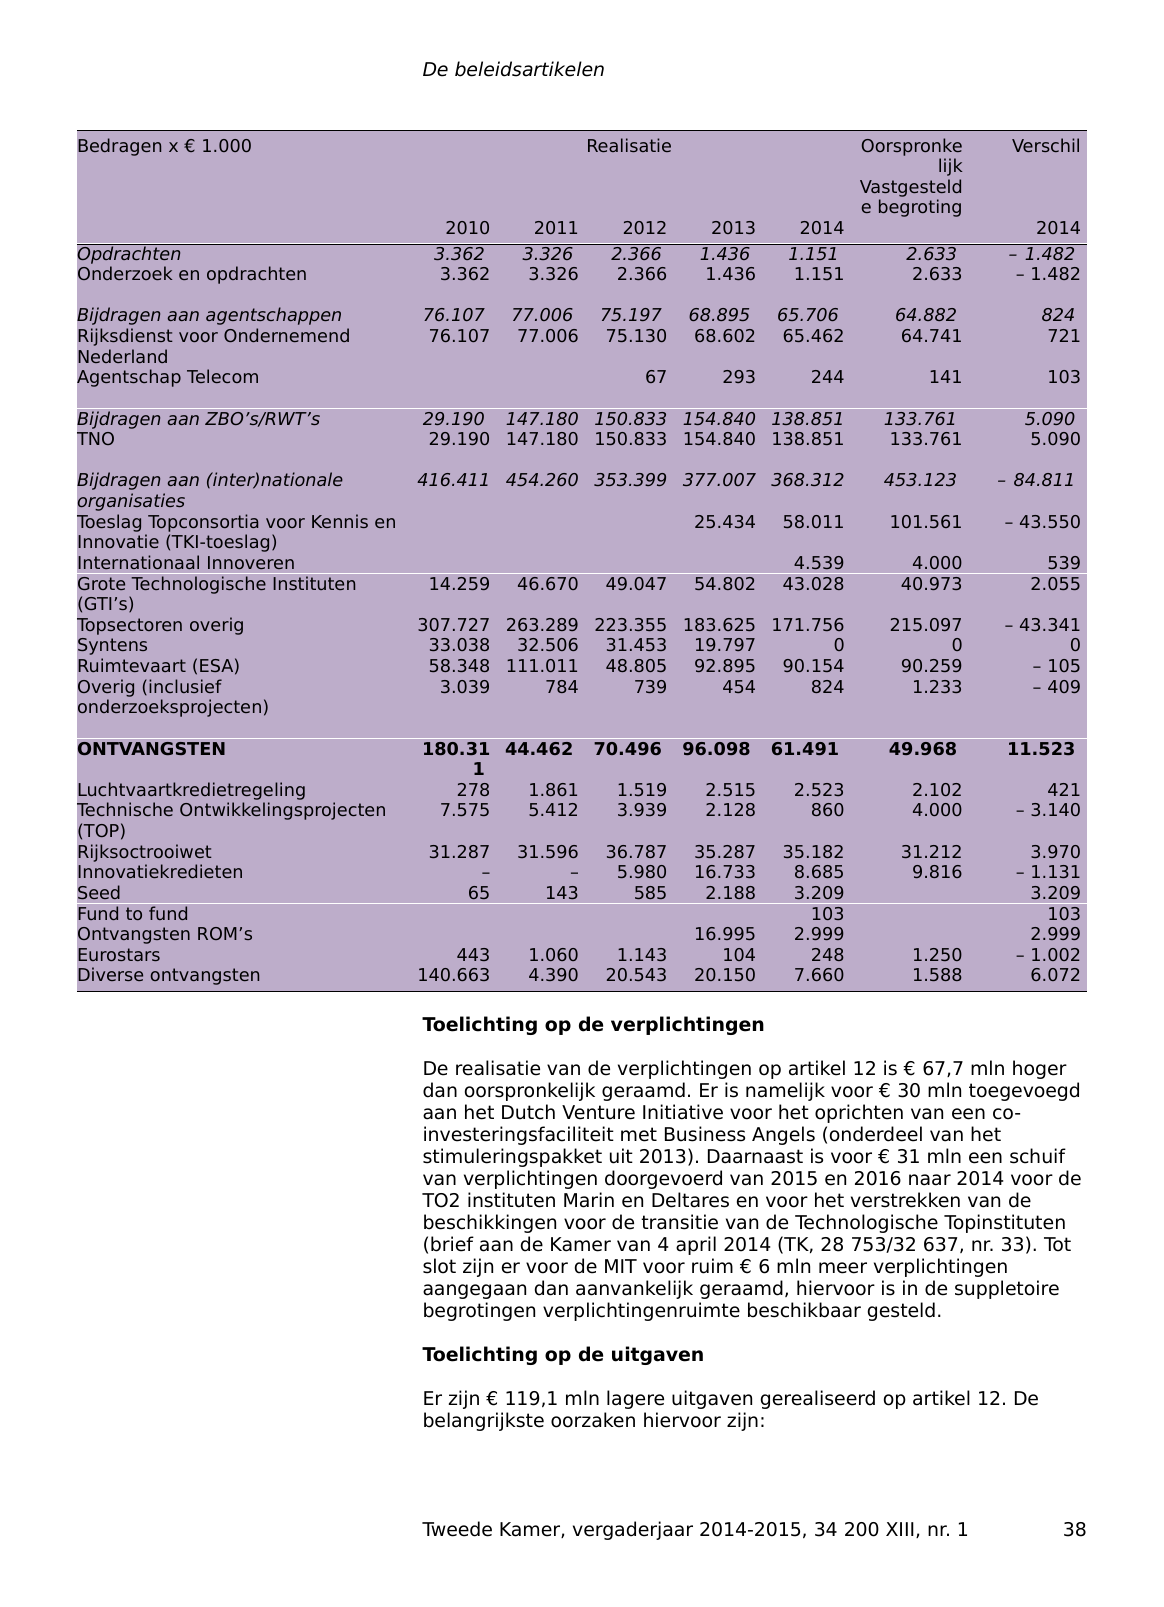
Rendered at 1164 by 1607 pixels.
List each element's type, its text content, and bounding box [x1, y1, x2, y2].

table_cell 8.685 [762, 862, 850, 883]
table_cell 2.188 [673, 883, 762, 903]
table_cell 3.209 [762, 883, 850, 903]
table_cell 4.000 [850, 553, 968, 573]
table_cell 40.973 [850, 574, 968, 615]
table_cell 58.011 [762, 512, 850, 553]
table_cell 368.312 [762, 470, 850, 512]
table_cell 824 [762, 677, 850, 718]
table_cell [496, 512, 584, 553]
table_cell 104 [673, 945, 762, 965]
table_cell [585, 718, 673, 738]
table_cell 377.007 [673, 470, 762, 512]
table_cell Grote Technologische Instituten (GTI’s) [77, 574, 407, 615]
table_cell 147.180 [496, 409, 584, 429]
table_cell 147.180 [496, 429, 584, 450]
table_cell Agentschap Telecom [77, 367, 407, 388]
subtitle Toelichting op de uitgaven [422, 1344, 1087, 1366]
table_cell 824 [969, 305, 1087, 326]
table_cell 1.436 [673, 264, 762, 285]
table_cell Ruimtevaart (ESA) [77, 656, 407, 677]
table_cell 3.362 [408, 264, 496, 285]
table_cell [673, 553, 762, 573]
table_cell 180.311 [408, 739, 496, 780]
table_cell 96.098 [673, 739, 762, 780]
table_cell Bijdragen aan agentschappen [77, 305, 407, 326]
table_cell 539 [969, 553, 1087, 573]
table_cell [969, 388, 1087, 408]
table_cell [408, 450, 496, 470]
table_cell 4.390 [496, 965, 584, 991]
table_cell [673, 450, 762, 470]
table_cell 5.090 [969, 409, 1087, 429]
table_cell 2.366 [585, 264, 673, 285]
table_cell 248 [762, 945, 850, 965]
table_cell 101.561 [850, 512, 968, 553]
table_cell 1.250 [850, 945, 968, 965]
table_cell 77.006 [496, 305, 584, 326]
table_cell 154.840 [673, 409, 762, 429]
table_cell [77, 718, 407, 738]
table_cell 75.130 [585, 326, 673, 367]
table_cell 65.462 [762, 326, 850, 367]
table_cell 31.287 [408, 842, 496, 862]
table_cell [585, 388, 673, 408]
table_cell 11.523 [969, 739, 1087, 780]
table_cell 1.143 [585, 945, 673, 965]
table_cell 48.805 [585, 656, 673, 677]
table_cell 453.123 [850, 470, 968, 512]
subtitle Toelichting op de verplichtingen [422, 1014, 1087, 1036]
table_cell [496, 718, 584, 738]
table_cell [496, 553, 584, 573]
table_cell 5.090 [969, 429, 1087, 450]
table_cell 3.362 [408, 245, 496, 264]
table_cell 5.412 [496, 800, 584, 842]
table_cell 3.970 [969, 842, 1087, 862]
table_cell Overig (inclusief onderzoeksprojecten) [77, 677, 407, 718]
table_cell – [496, 862, 584, 883]
table_cell 0 [850, 635, 968, 656]
table_cell 721 [969, 326, 1087, 367]
table_cell 46.670 [496, 574, 584, 615]
table_header Bedragen x € 1.000 [77, 131, 407, 218]
table_cell 61.491 [762, 739, 850, 780]
table_cell 416.411 [408, 470, 496, 512]
table_cell 2.633 [850, 264, 968, 285]
table_cell – 43.550 [969, 512, 1087, 553]
table_cell 49.968 [850, 739, 968, 780]
table_cell 111.011 [496, 656, 584, 677]
table_cell [408, 512, 496, 553]
table_cell Syntens [77, 635, 407, 656]
table_cell [496, 388, 584, 408]
table_cell 31.453 [585, 635, 673, 656]
table_cell 2.999 [762, 924, 850, 945]
table_cell 75.197 [585, 305, 673, 326]
table_cell 31.596 [496, 842, 584, 862]
table_cell 293 [673, 367, 762, 388]
table_cell 263.289 [496, 615, 584, 635]
table_cell ONTVANGSTEN [77, 739, 407, 780]
table_cell Diverse ontvangsten [77, 965, 407, 991]
text Er zijn € 119,1 mln lagere uitgaven gerealiseerd op artikel 12. De belangrijkste oorzaken hiervoor zijn: [422, 1388, 1087, 1432]
table_cell 244 [762, 367, 850, 388]
table_cell 103 [969, 367, 1087, 388]
table_cell 2.999 [969, 924, 1087, 945]
table_cell [585, 904, 673, 924]
table_cell 4.539 [762, 553, 850, 573]
table_cell 77.006 [496, 326, 584, 367]
table_cell 92.895 [673, 656, 762, 677]
table_cell 2.515 [673, 780, 762, 800]
table_cell 1.233 [850, 677, 968, 718]
table_cell [850, 718, 968, 738]
table_cell [585, 553, 673, 573]
table_cell 1.519 [585, 780, 673, 800]
table_cell 1.151 [762, 245, 850, 264]
table_cell 58.348 [408, 656, 496, 677]
table_cell 90.154 [762, 656, 850, 677]
table_cell – 409 [969, 677, 1087, 718]
table_cell [850, 388, 968, 408]
text De realisatie van de verplichtingen op artikel 12 is € 67,7 mln hoger dan oorspronkelijk geraamd. Er is namelijk voor € 30 mln toegevoegd aan het Dutch Venture Initiative voor het oprichten van een co-investeringsfaciliteit met Business Angels (onderdeel van het stimuleringspakket uit 2013). Daarnaast is voor € 31 mln een schuif van verplichtingen doorgevoerd van 2015 en 2016 naar 2014 voor de TO2 instituten Marin en Deltares en voor het verstrekken van de beschikkingen voor de transitie van de Technologische Topinstituten (brief aan de Kamer van 4 april 2014 (TK, 28 753/32 637, nr. 33). Tot slot zijn er voor de MIT voor ruim € 6 mln meer verplichtingen aangegaan dan aanvankelijk geraamd, hiervoor is in de suppletoire begrotingen verplichtingenruimte beschikbaar gesteld. [422, 1058, 1087, 1322]
table_cell – [408, 862, 496, 883]
table_cell 64.882 [850, 305, 968, 326]
table_cell 7.660 [762, 965, 850, 991]
table_cell 860 [762, 800, 850, 842]
table_cell 7.575 [408, 800, 496, 842]
table_cell 1.861 [496, 780, 584, 800]
table_cell 2.366 [585, 245, 673, 264]
table_cell 68.602 [673, 326, 762, 367]
table_cell 2010 [408, 218, 496, 243]
table_cell 35.182 [762, 842, 850, 862]
table_cell [496, 450, 584, 470]
table_cell 32.506 [496, 635, 584, 656]
table_cell 3.039 [408, 677, 496, 718]
table_cell 2.102 [850, 780, 968, 800]
table_cell 150.833 [585, 409, 673, 429]
table_cell 68.895 [673, 305, 762, 326]
table_cell 36.787 [585, 842, 673, 862]
table_cell [585, 924, 673, 945]
table_cell [496, 367, 584, 388]
table_cell 1.151 [762, 264, 850, 285]
table_cell Internationaal Innoveren [77, 553, 407, 573]
table_cell 443 [408, 945, 496, 965]
table_cell 141 [850, 367, 968, 388]
table_cell [850, 450, 968, 470]
table_cell 133.761 [850, 429, 968, 450]
table_cell 76.107 [408, 326, 496, 367]
table_cell Innovatiekredieten [77, 862, 407, 883]
table_cell – 1.002 [969, 945, 1087, 965]
table_cell [585, 285, 673, 305]
table_cell 44.462 [496, 739, 584, 780]
table_cell [408, 718, 496, 738]
table_cell [77, 218, 407, 243]
table_cell [77, 285, 407, 305]
table_cell Bijdragen aan (inter)nationale organisaties [77, 470, 407, 512]
table_cell Eurostars [77, 945, 407, 965]
table_cell 421 [969, 780, 1087, 800]
table_cell – 1.482 [969, 245, 1087, 264]
table_cell 2011 [496, 218, 584, 243]
table_cell 1.060 [496, 945, 584, 965]
table_cell [673, 904, 762, 924]
table_cell 65.706 [762, 305, 850, 326]
table_cell 20.543 [585, 965, 673, 991]
table_cell 14.259 [408, 574, 496, 615]
table_cell 2014 [969, 218, 1087, 243]
table_cell 16.995 [673, 924, 762, 945]
table_cell 171.756 [762, 615, 850, 635]
table_cell 133.761 [850, 409, 968, 429]
table_header Verschil [969, 131, 1087, 218]
table_cell [762, 450, 850, 470]
table_cell [673, 285, 762, 305]
table_cell Fund to fund [77, 904, 407, 924]
table_cell [77, 388, 407, 408]
table_cell 183.625 [673, 615, 762, 635]
table_cell Topsectoren overig [77, 615, 407, 635]
table_cell 65 [408, 883, 496, 903]
table_cell 3.326 [496, 245, 584, 264]
table_cell Seed [77, 883, 407, 903]
table_cell 67 [585, 367, 673, 388]
table_cell [496, 904, 584, 924]
table_cell – 84.811 [969, 470, 1087, 512]
table_cell 33.038 [408, 635, 496, 656]
table_cell 454.260 [496, 470, 584, 512]
table_cell 278 [408, 780, 496, 800]
table_cell 0 [762, 635, 850, 656]
table_cell Rijksdienst voor Ondernemend Nederland [77, 326, 407, 367]
table_cell [408, 367, 496, 388]
table_cell Onderzoek en opdrachten [77, 264, 407, 285]
table_cell 2.128 [673, 800, 762, 842]
table_cell 223.355 [585, 615, 673, 635]
table_cell 2012 [585, 218, 673, 243]
table_cell 585 [585, 883, 673, 903]
table_cell TNO [77, 429, 407, 450]
table_cell [585, 450, 673, 470]
table_cell 103 [762, 904, 850, 924]
table_cell Rijksoctrooiwet [77, 842, 407, 862]
table_cell 16.733 [673, 862, 762, 883]
table_cell [850, 904, 968, 924]
table_cell [673, 388, 762, 408]
table_cell – 3.140 [969, 800, 1087, 842]
table_cell [850, 218, 968, 243]
table_cell 2014 [762, 218, 850, 243]
table_cell 150.833 [585, 429, 673, 450]
table_cell Technische Ontwikkelingsprojecten (TOP) [77, 800, 407, 842]
table_cell [408, 285, 496, 305]
table_cell 3.209 [969, 883, 1087, 903]
table_cell [850, 924, 968, 945]
table_cell 143 [496, 883, 584, 903]
table_cell [496, 285, 584, 305]
table_cell 0 [969, 635, 1087, 656]
table_cell Luchtvaartkredietregeling [77, 780, 407, 800]
table_cell 2.523 [762, 780, 850, 800]
table_header Realisatie [408, 131, 850, 218]
table_cell 1.436 [673, 245, 762, 264]
table_cell 49.047 [585, 574, 673, 615]
table_cell 140.663 [408, 965, 496, 991]
table_cell 54.802 [673, 574, 762, 615]
table_cell 20.150 [673, 965, 762, 991]
table_cell Opdrachten [77, 245, 407, 264]
table_cell [496, 924, 584, 945]
table_cell [762, 718, 850, 738]
table_cell 307.727 [408, 615, 496, 635]
table_cell 739 [585, 677, 673, 718]
table_cell 25.434 [673, 512, 762, 553]
table_cell [408, 553, 496, 573]
table_cell [408, 388, 496, 408]
table_cell [408, 924, 496, 945]
table_cell [77, 450, 407, 470]
table_cell – 105 [969, 656, 1087, 677]
table_cell Bijdragen aan ZBO’s/RWT’s [77, 409, 407, 429]
table_cell 6.072 [969, 965, 1087, 991]
table_cell 90.259 [850, 656, 968, 677]
table_header Oorspronkelijk Vastgestelde begroting [850, 131, 968, 218]
table_cell 35.287 [673, 842, 762, 862]
table_cell [762, 388, 850, 408]
table_cell 5.980 [585, 862, 673, 883]
table_cell 4.000 [850, 800, 968, 842]
table_cell 1.588 [850, 965, 968, 991]
table_cell [408, 904, 496, 924]
table_cell 29.190 [408, 409, 496, 429]
table_cell [969, 450, 1087, 470]
table_cell 76.107 [408, 305, 496, 326]
table_cell 29.190 [408, 429, 496, 450]
table_cell [969, 285, 1087, 305]
table_cell 70.496 [585, 739, 673, 780]
table_cell [585, 512, 673, 553]
table_cell 215.097 [850, 615, 968, 635]
table_cell – 1.131 [969, 862, 1087, 883]
table_cell [969, 718, 1087, 738]
table_cell 138.851 [762, 409, 850, 429]
table_cell Ontvangsten ROM’s [77, 924, 407, 945]
table_cell [850, 883, 968, 903]
table_cell 2013 [673, 218, 762, 243]
table_cell [850, 285, 968, 305]
table_cell [762, 285, 850, 305]
table_cell 3.939 [585, 800, 673, 842]
table_cell 43.028 [762, 574, 850, 615]
table_cell 103 [969, 904, 1087, 924]
table_cell 2.633 [850, 245, 968, 264]
table_cell 64.741 [850, 326, 968, 367]
table_cell 31.212 [850, 842, 968, 862]
table_cell 454 [673, 677, 762, 718]
table_cell – 43.341 [969, 615, 1087, 635]
table_cell – 1.482 [969, 264, 1087, 285]
table_cell 9.816 [850, 862, 968, 883]
table_cell 2.055 [969, 574, 1087, 615]
table_cell 19.797 [673, 635, 762, 656]
table_cell 154.840 [673, 429, 762, 450]
table_cell 353.399 [585, 470, 673, 512]
table_cell 138.851 [762, 429, 850, 450]
table_cell 784 [496, 677, 584, 718]
table_cell 3.326 [496, 264, 584, 285]
table_cell [673, 718, 762, 738]
table_cell Toeslag Topconsortia voor Kennis en Innovatie (TKI-toeslag) [77, 512, 407, 553]
